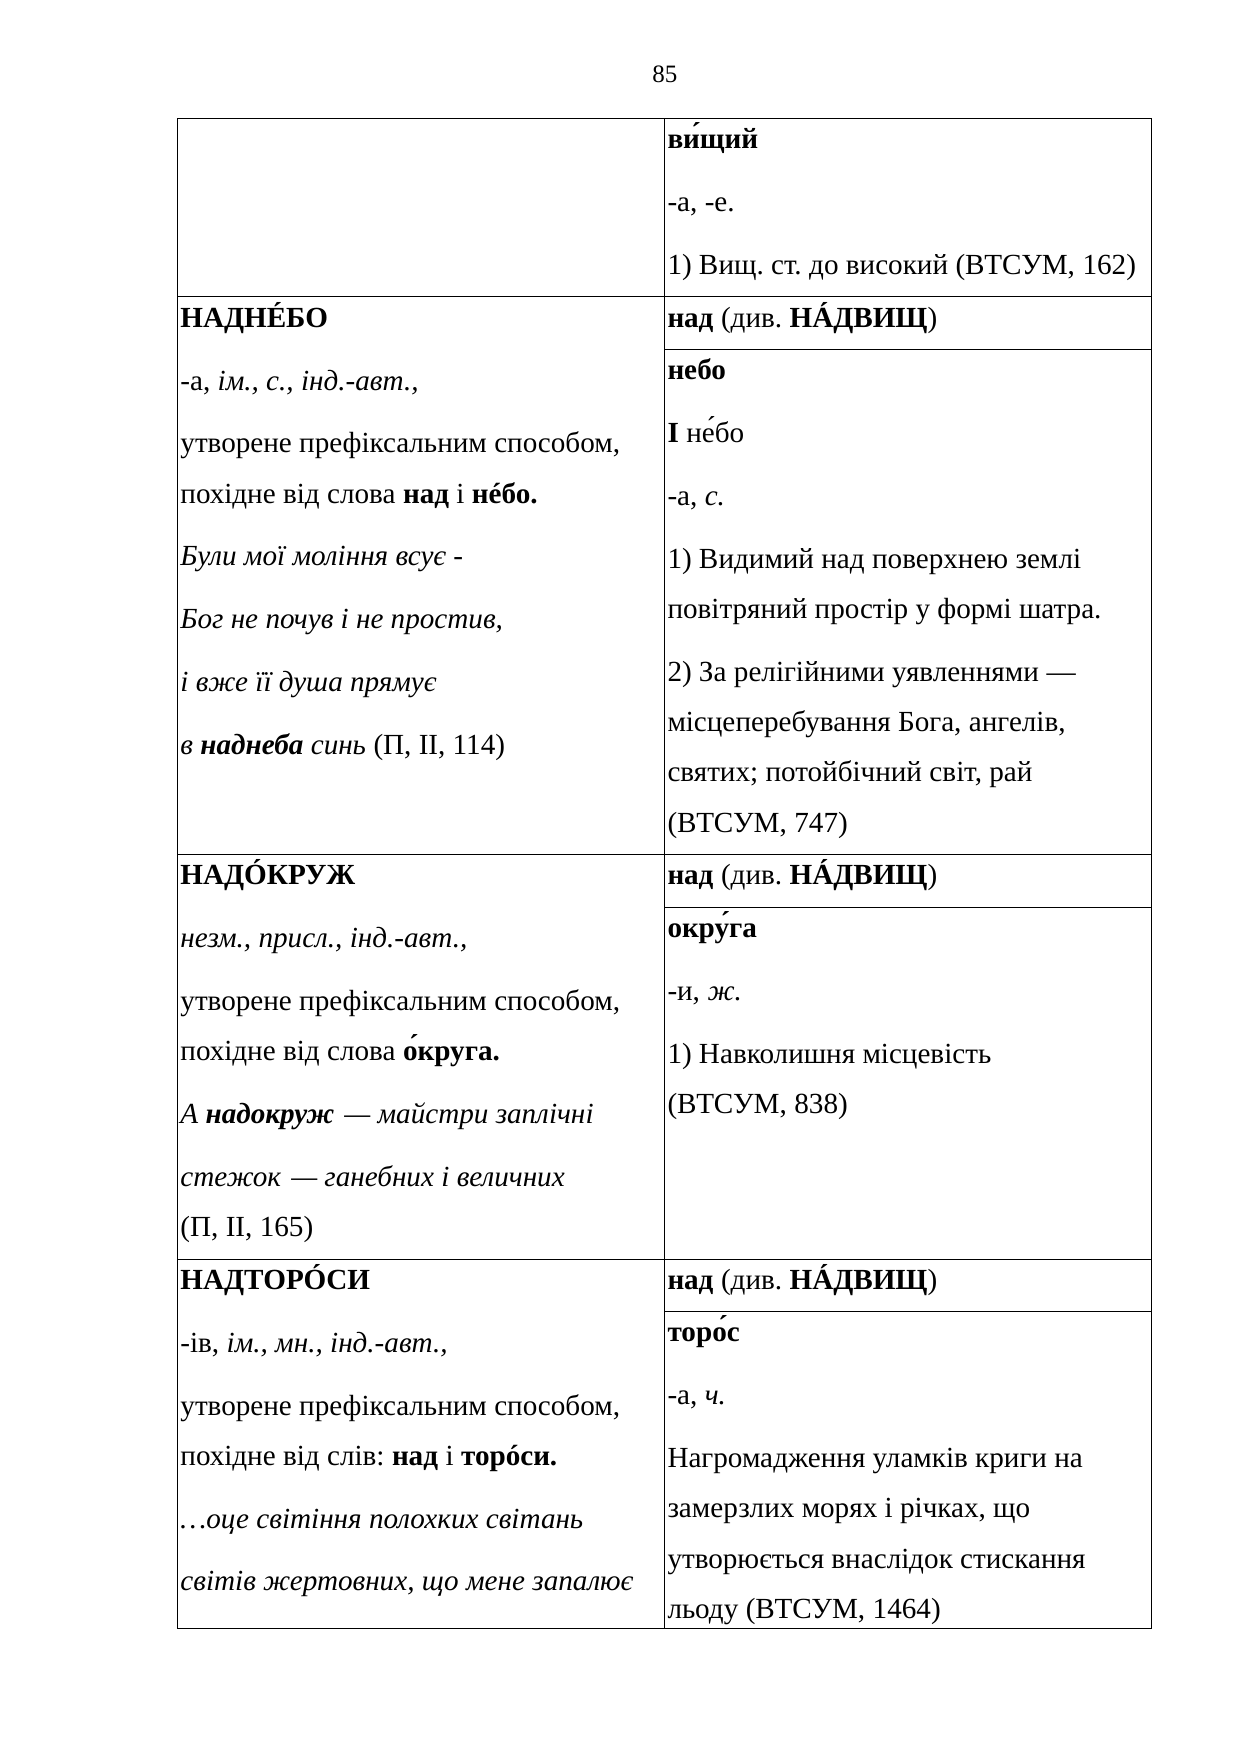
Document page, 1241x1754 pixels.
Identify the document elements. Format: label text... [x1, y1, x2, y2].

table_cell окру́га -и, ж. 1) Навколишня місцевість (ВТСУМ, 838) [665, 908, 1151, 1258]
table_cell ви́щий -а, -е. 1) Вищ. ст. до високий (ВТСУМ, 162) [665, 119, 1151, 296]
table_cell торо́с -а, ч. Нагромадження уламків криги на замерзлих морях і річках, що утворюється внаслідок стискання льоду (ВТСУМ, 1464) [665, 1312, 1151, 1628]
table_cell НАДТОРÓСИ -ів, ім., мн., інд.-авт., утворене префіксальним способом, похідне від слів: над і торóси. …оце світіння полохких світань світів жертовних, що мене запалює [178, 1260, 664, 1628]
table_cell НАДÓКРУЖ незм., присл., інд.-авт., утворене префіксальним способом, похідне від слова о́круга. А надокруж — майстри заплічні стежок — ганебних і величних (П, ІІ, 165) [178, 855, 664, 1258]
table_cell над (див. НÁДВИЩ) [665, 855, 1151, 907]
table_cell [178, 119, 664, 296]
table_cell НАДНÉБО -а, ім., с., інд.-авт., утворене префіксальним способом, похідне від слова над і нéбо. Були мої моління всує - Бог не почув і не простив, і вже її душа прямує в наднеба синь (П, ІІ, 114) [178, 297, 664, 854]
table_cell над (див. НÁДВИЩ) [665, 1260, 1151, 1311]
table_cell над (див. НÁДВИЩ) [665, 297, 1151, 349]
table_cell небо I не́бо -а, с. 1) Видимий над поверхнею землі повітряний простір у формі шатра. 2) За релігійними уявленнями — місцеперебування Бога, ангелів, святих; потойбічний світ, рай (ВТСУМ, 747) [665, 350, 1151, 854]
